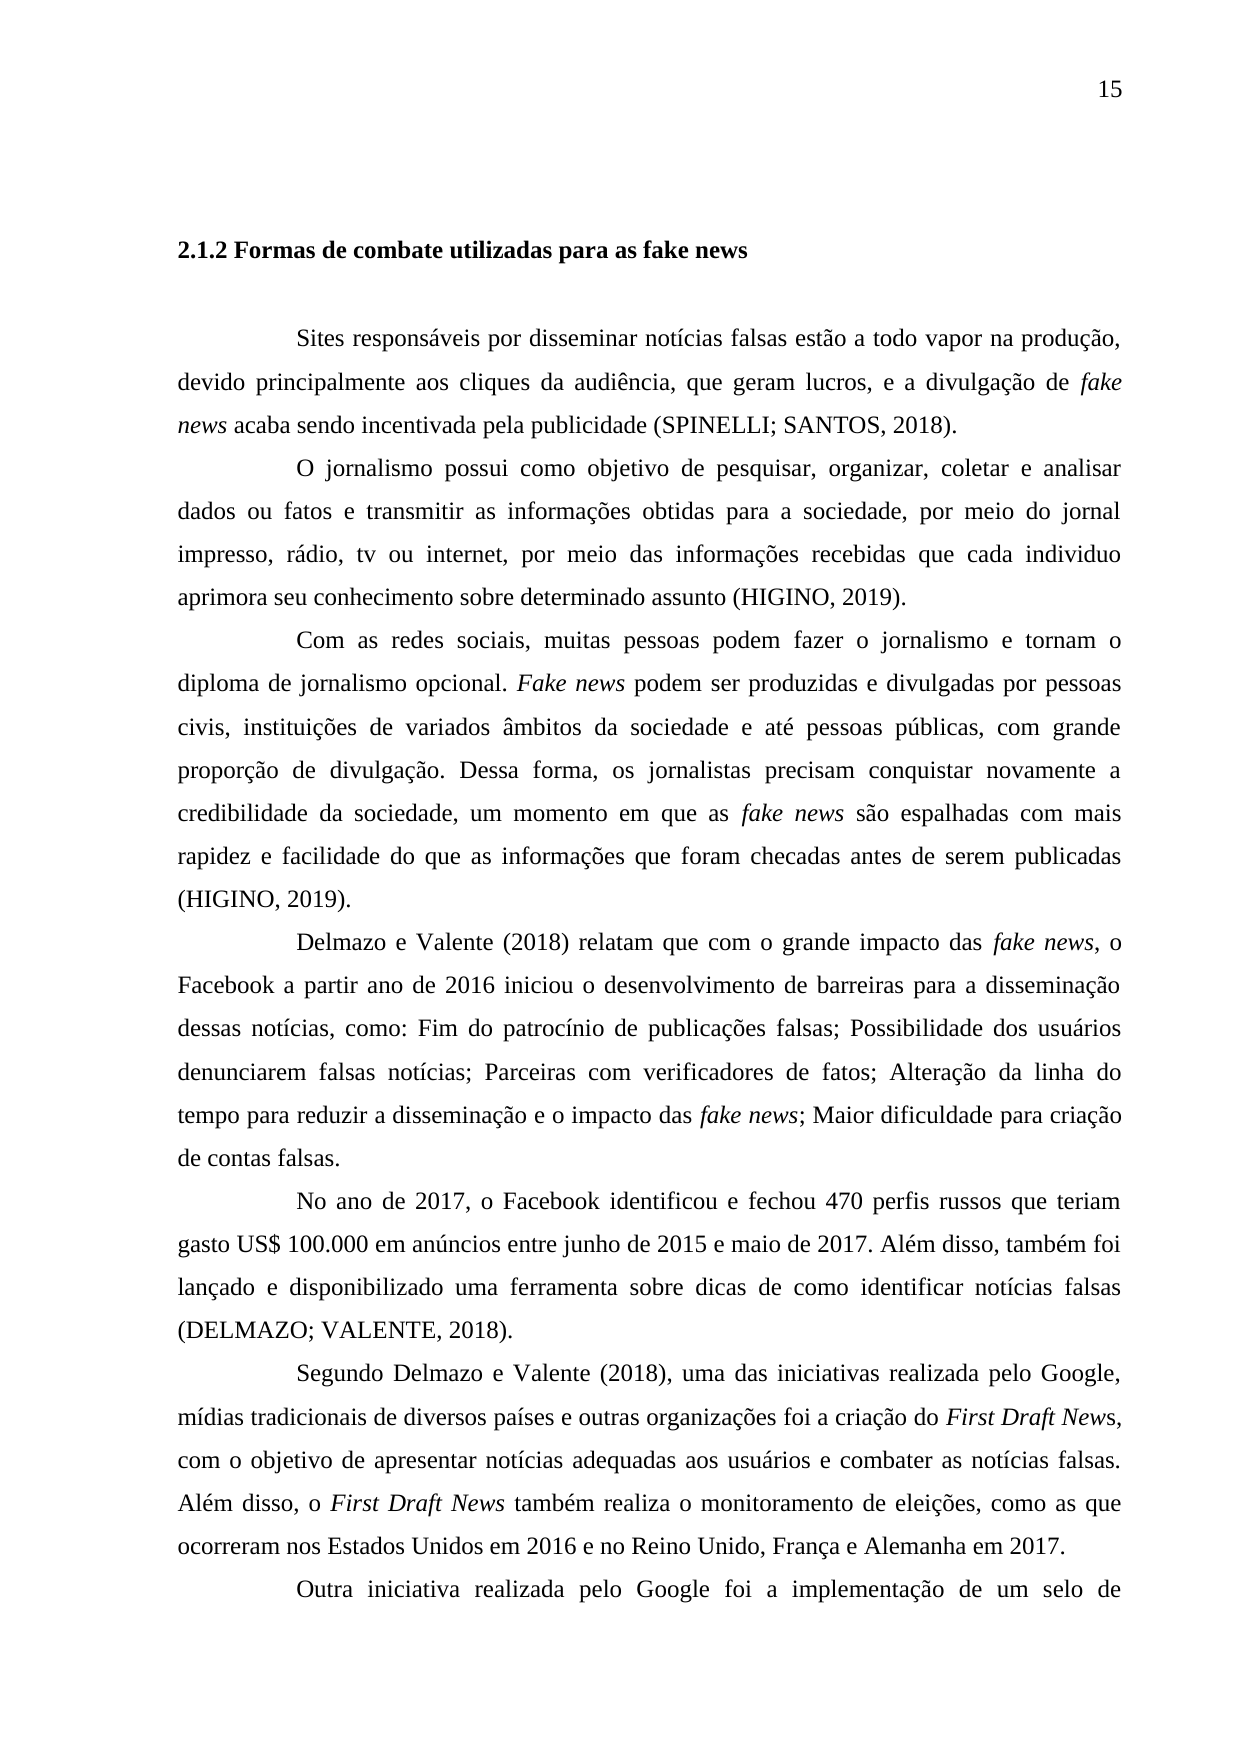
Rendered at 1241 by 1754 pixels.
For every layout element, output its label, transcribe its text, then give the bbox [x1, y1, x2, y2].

text O jornalismo possui como objetivo de pesquisar, organizar, coletar e analisar dados ou fatos e transmitir as informações obtidas para a sociedade, por meio do jornal impresso, rádio, tv ou internet, por meio das informações recebidas que cada individuo aprimora seu conhecimento sobre determinado assunto (HIGINO, 2019). [177, 453, 1122, 611]
text Com as redes sociais, muitas pessoas podem fazer o jornalismo e tornam o diploma de jornalismo opcional. Fake news podem ser produzidas e divulgadas por pessoas civis, instituições de variados âmbitos da sociedade e até pessoas públicas, com grande proporção de divulgação. Dessa forma, os jornalistas precisam conquistar novamente a credibilidade da sociedade, um momento em que as fake news são espalhadas com mais rapidez e facilidade do que as informações que foram checadas antes de serem publicadas (HIGINO, 2019). [177, 625, 1122, 913]
text Outra iniciativa realizada pelo Google foi a implementação de um selo de [177, 1574, 1122, 1603]
text Sites responsáveis por disseminar notícias falsas estão a todo vapor na produção, devido principalmente aos cliques da audiência, que geram lucros, e a divulgação de fake news acaba sendo incentivada pela publicidade (SPINELLI; SANTOS, 2018). [177, 323, 1122, 438]
text No ano de 2017, o Facebook identificou e fechou 470 perfis russos que teriam gasto US$ 100.000 em anúncios entre junho de 2015 e maio de 2017. Além disso, também foi lançado e disponibilizado uma ferramenta sobre dicas de como identificar notícias falsas (DELMAZO; VALENTE, 2018). [177, 1186, 1122, 1344]
text Segundo Delmazo e Valente (2018), uma das iniciativas realizada pelo Google, mídias tradicionais de diversos países e outras organizações foi a criação do First Draft News, com o objetivo de apresentar notícias adequadas aos usuários e combater as notícias falsas. Além disso, o First Draft News também realiza o monitoramento de eleições, como as que ocorreram nos Estados Unidos em 2016 e no Reino Unido, França e Alemanha em 2017. [177, 1358, 1122, 1560]
subtitle 2.1.2 Formas de combate utilizadas para as fake news [177, 235, 1122, 264]
text Delmazo e Valente (2018) relatam que com o grande impacto das fake news, o Facebook a partir ano de 2016 iniciou o desenvolvimento de barreiras para a disseminação dessas notícias, como: Fim do patrocínio de publicações falsas; Possibilidade dos usuários denunciarem falsas notícias; Parceiras com verificadores de fatos; Alteração da linha do tempo para reduzir a disseminação e o impacto das fake news; Maior dificuldade para criação de contas falsas. [177, 927, 1122, 1172]
